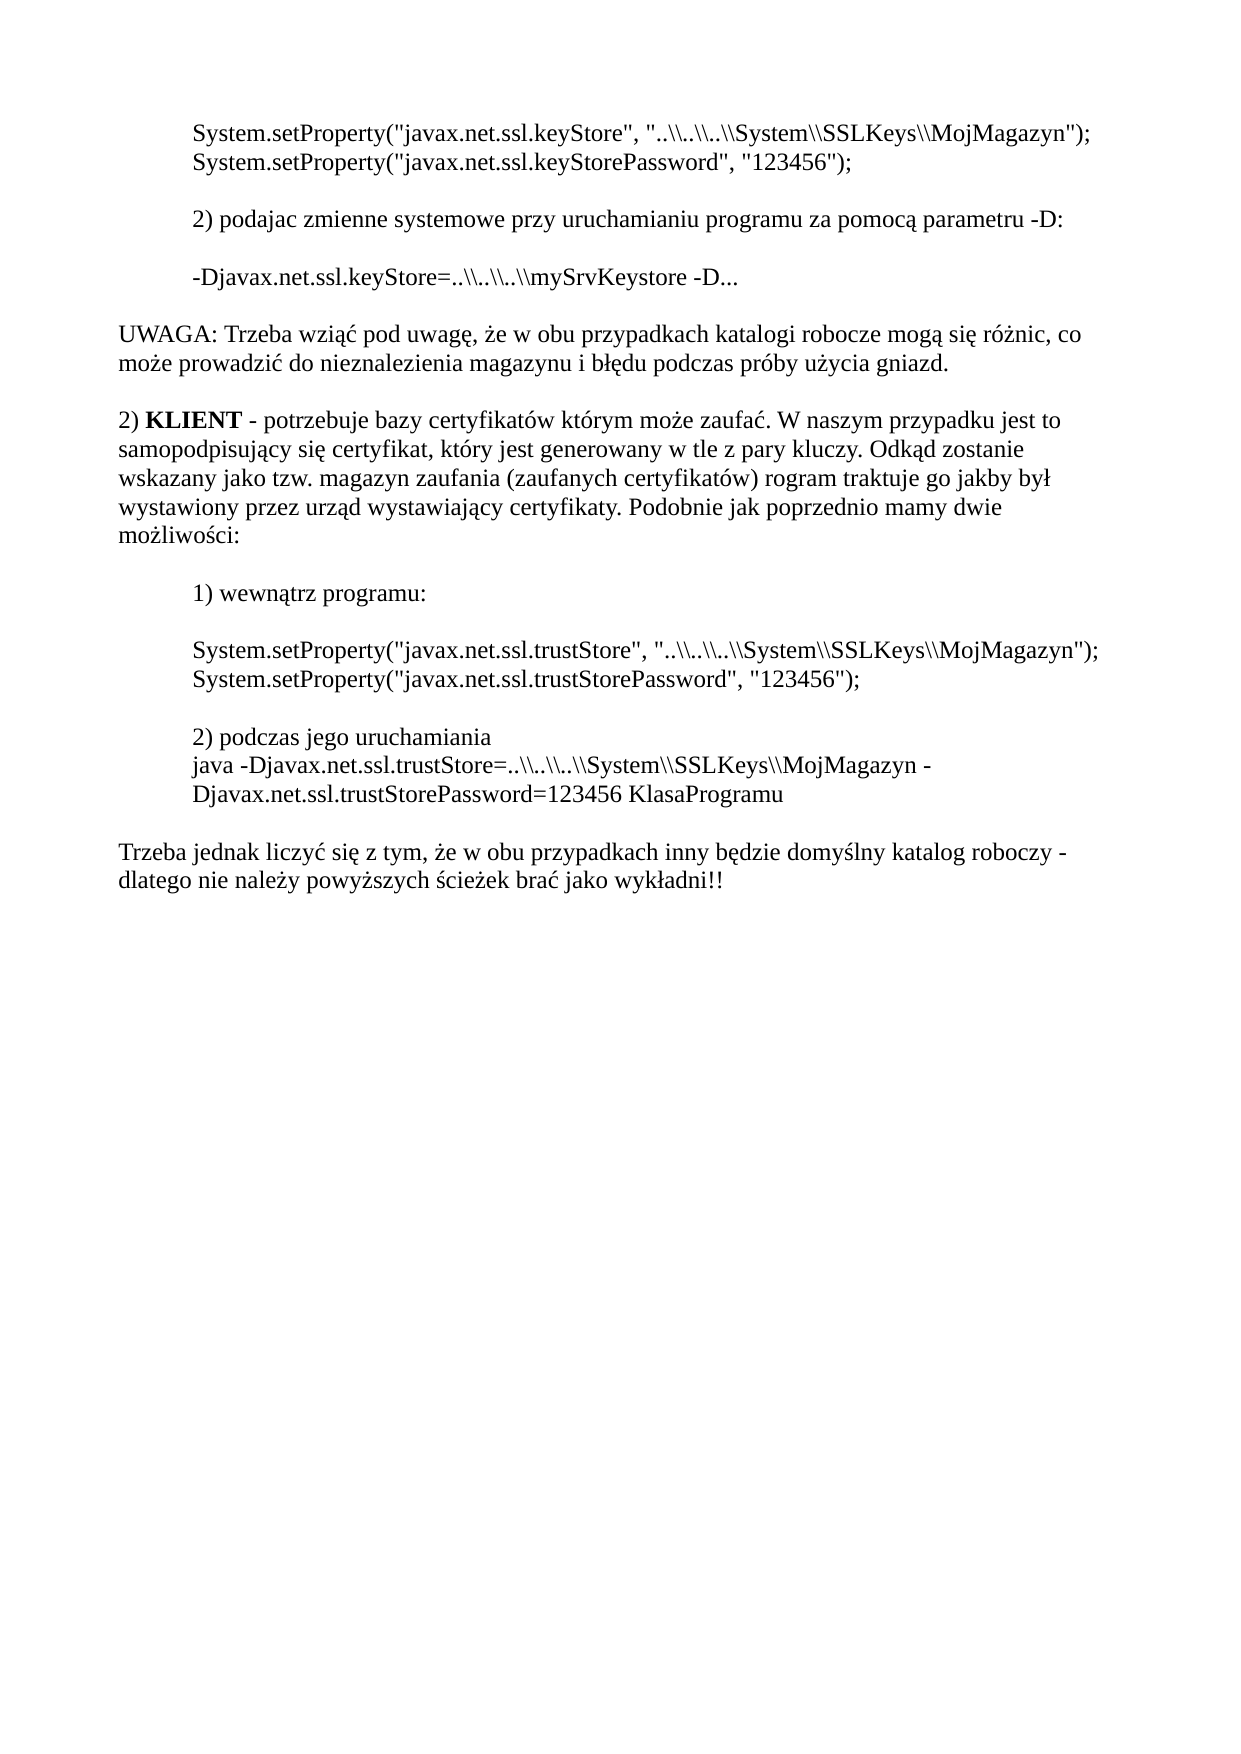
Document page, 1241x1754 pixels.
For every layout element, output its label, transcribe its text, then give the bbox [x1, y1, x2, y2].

text 2) podczas jego uruchamiania [192, 722, 1122, 751]
text 1) wewnątrz programu: [192, 578, 1122, 607]
text -Djavax.net.ssl.keyStore=..\\..\\..\\mySrvKeystore -D... [192, 262, 1122, 291]
text 2) KLIENT - potrzebuje bazy certyfikatów którym może zaufać. W naszym przypadku jest to samopodpisujący się certyfikat, który jest generowany w tle z pary kluczy. Odkąd zostanie wskazany jako tzw. magazyn zaufania (zaufanych certyfikatów) rogram traktuje go jakby był wystawiony przez urząd wystawiający certyfikaty. Podobnie jak poprzednio mamy dwie możliwości: [118, 406, 1122, 549]
text java -Djavax.net.ssl.trustStore=..\\..\\..\\System\\SSLKeys\\MojMagazyn -Djavax.net.ssl.trustStorePassword=123456 KlasaProgramu [192, 751, 1122, 808]
text System.setProperty("javax.net.ssl.trustStorePassword", "123456"); [192, 664, 1122, 693]
text 2) podajac zmienne systemowe przy uruchamianiu programu za pomocą parametru -D: [192, 204, 1122, 233]
text UWAGA: Trzeba wziąć pod uwagę, że w obu przypadkach katalogi robocze mogą się różnic, co może prowadzić do nieznalezienia magazynu i błędu podczas próby użycia gniazd. [118, 319, 1122, 377]
text System.setProperty("javax.net.ssl.keyStorePassword", "123456"); [192, 147, 1122, 176]
text System.setProperty("javax.net.ssl.trustStore", "..\\..\\..\\System\\SSLKeys\\MojMagazyn"); [192, 636, 1122, 664]
text System.setProperty("javax.net.ssl.keyStore", "..\\..\\..\\System\\SSLKeys\\MojMagazyn"); [192, 118, 1122, 147]
text Trzeba jednak liczyć się z tym, że w obu przypadkach inny będzie domyślny katalog roboczy - dlatego nie należy powyższych ścieżek brać jako wykładni!! [118, 837, 1122, 894]
